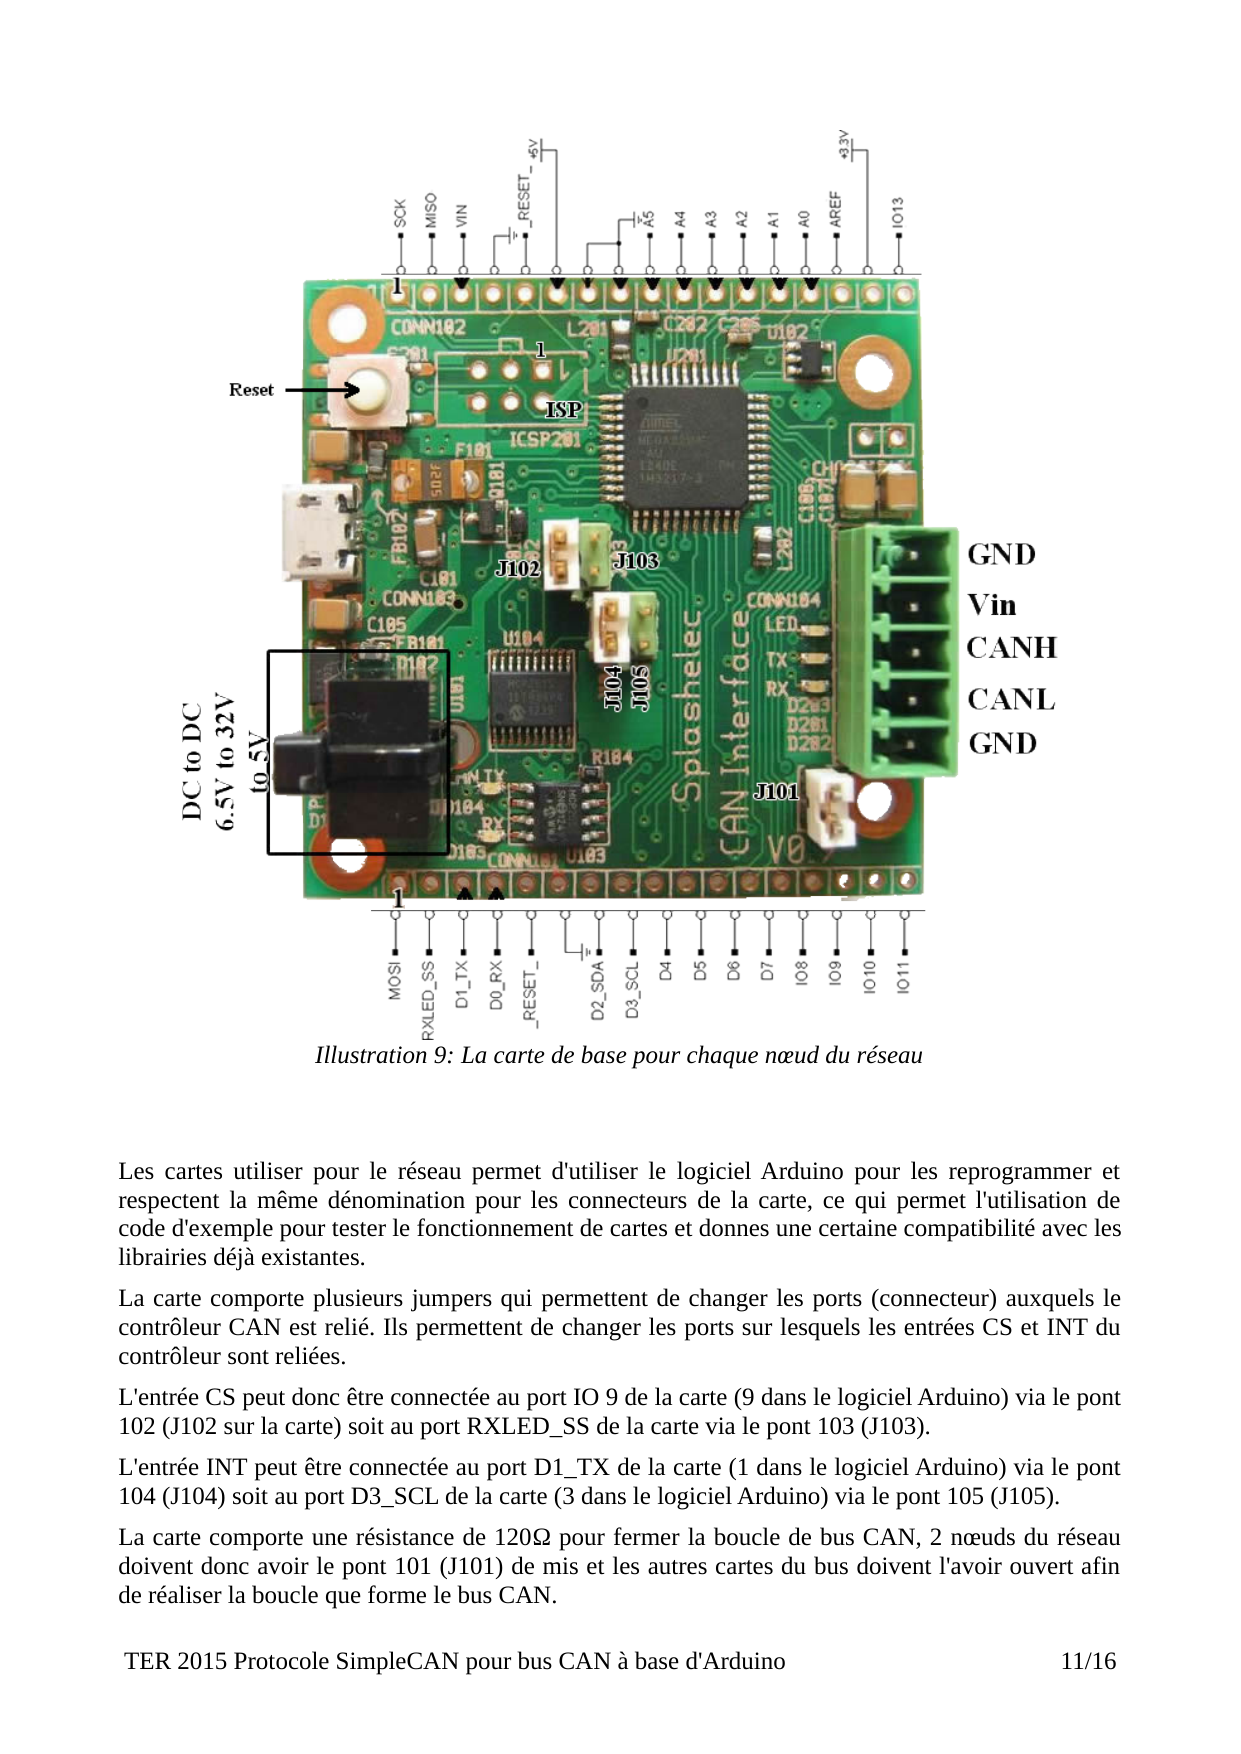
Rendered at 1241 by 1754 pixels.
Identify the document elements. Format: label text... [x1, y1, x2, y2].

text La carte comporte une résistance de 120Ω pour fermer la boucle de bus CAN, 2 nœuds du réseau doivent donc avoir le pont 101 (J101) de mis et les autres cartes du bus doivent l'avoir ouvert afin de réaliser la boucle que forme le bus CAN. [118, 1522, 1122, 1608]
text Les cartes utiliser pour le réseau permet d'utiliser le logiciel Arduino pour les reprogrammer et respectent la même dénomination pour les connecteurs de la carte, ce qui permet l'utilisation de code d'exemple pour tester le fonctionnement de cartes et donnes une certaine compatibilité avec les librairies déjà existantes. [118, 1156, 1122, 1271]
text La carte comporte plusieurs jumpers qui permettent de changer les ports (connecteur) auxquels le contrôleur CAN est relié. Ils permettent de changer les ports sur lesquels les entrées CS et INT du contrôleur sont reliées. [118, 1283, 1122, 1370]
picture [182, 130, 1058, 1040]
text L'entrée CS peut donc être connectée au port IO 9 de la carte (9 dans le logiciel Arduino) via le pont 102 (J102 sur la carte) soit au port RXLED_SS de la carte via le pont 103 (J103). [118, 1382, 1122, 1440]
text L'entrée INT peut être connectée au port D1_TX de la carte (1 dans le logiciel Arduino) via le pont 104 (J104) soit au port D3_SCL de la carte (3 dans le logiciel Arduino) via le pont 105 (J105). [118, 1452, 1122, 1510]
text Illustration 9: La carte de base pour chaque nœud du réseau [142, 1040, 1098, 1068]
